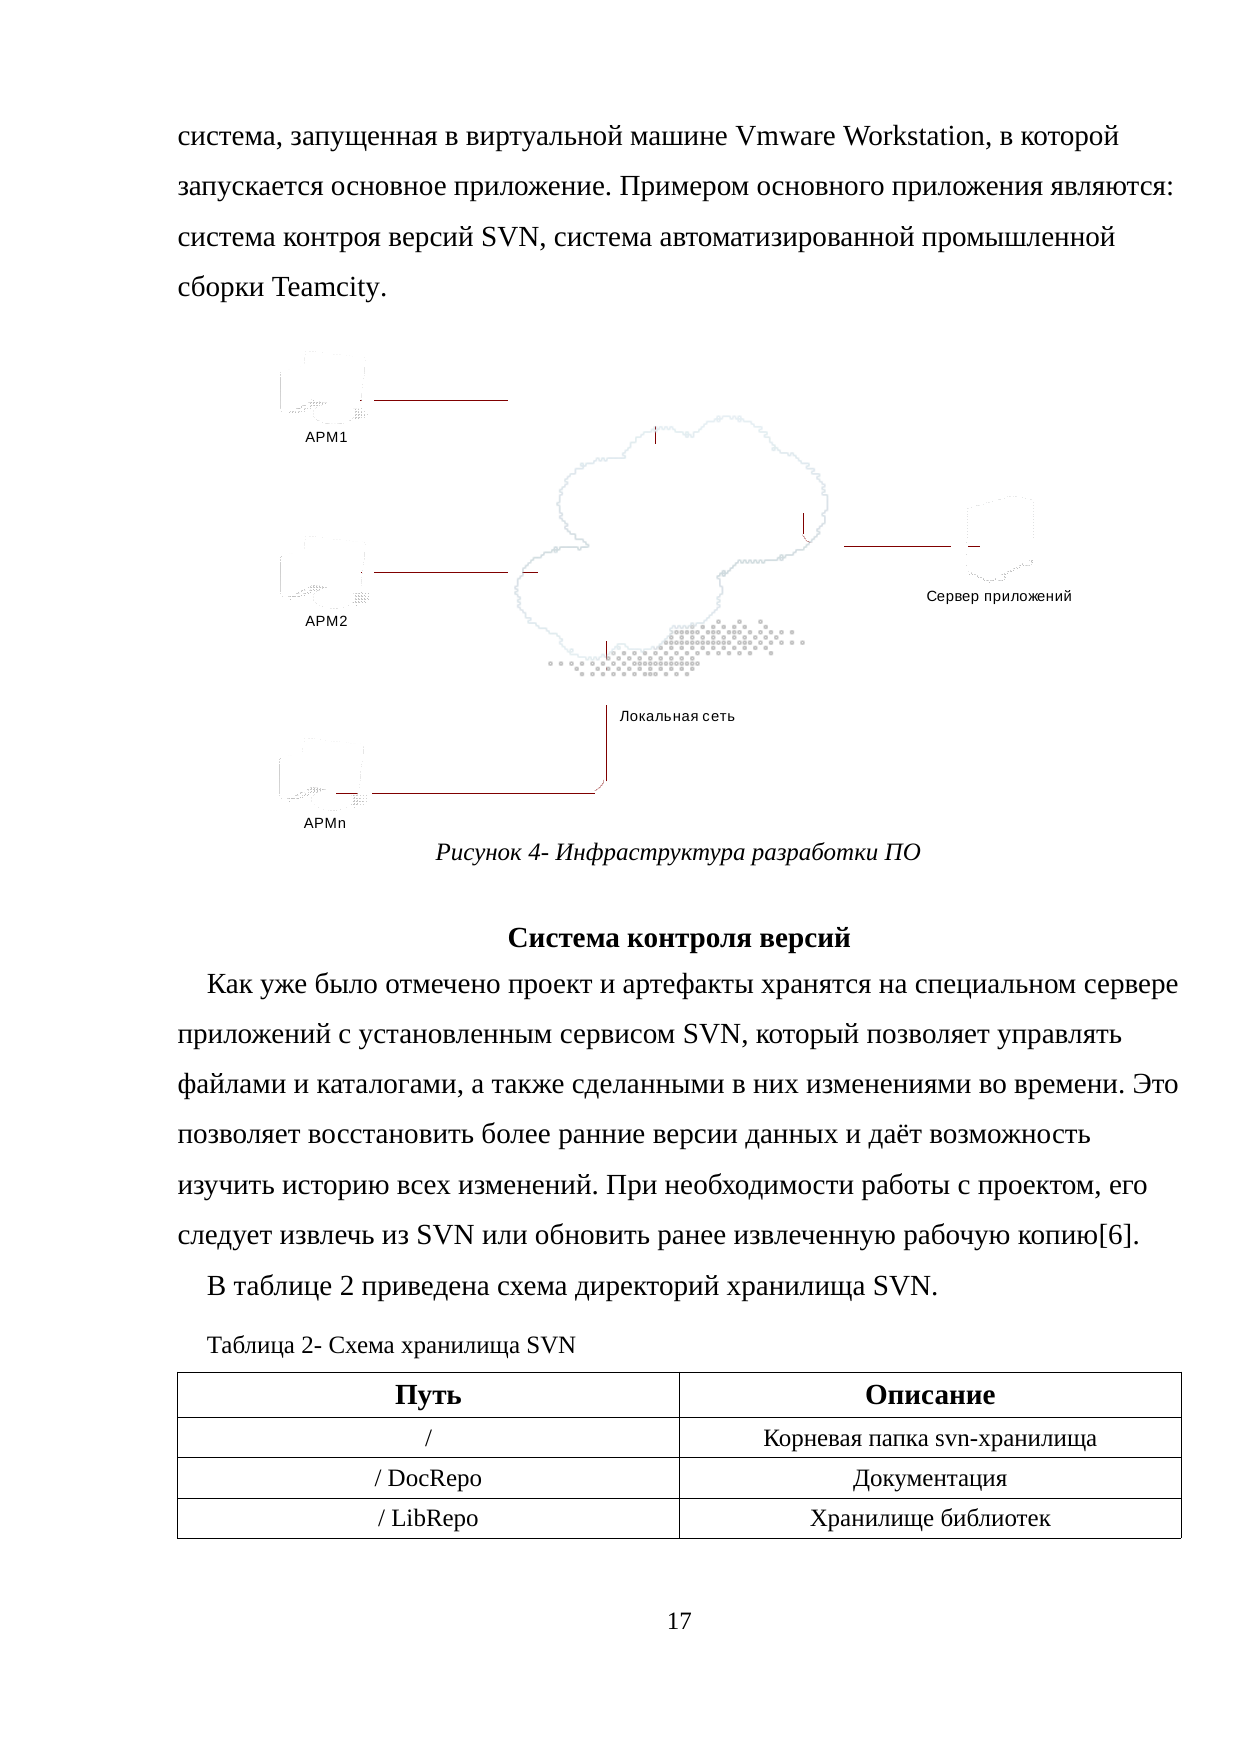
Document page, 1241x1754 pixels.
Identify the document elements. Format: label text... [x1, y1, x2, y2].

table_header Путь [178, 1373, 679, 1417]
text Таблица 2- Схема хранилища SVN [177, 1330, 1181, 1359]
table_cell Документация [680, 1458, 1181, 1497]
table_cell Корневая папка svn-хранилища [680, 1418, 1181, 1457]
text Рисунок 4- Инфраструктура разработки ПО [277, 332, 1081, 865]
text Как уже было отмечено проект и артефакты хранятся на специальном сервере приложений с установленным сервисом SVN, который позволяет управлять файлами и каталогами, а также сделанными в них изменениями во времени. Это позволяет восстановить более ранние версии данных и даёт возможность изучить историю всех изменений. При необходимости работы с проектом, его следует извлечь из SVN или обновить ранее извлеченную рабочую копию[6]. [177, 966, 1181, 1251]
table_cell Хранилище библиотек [680, 1499, 1181, 1538]
table_cell / DocRepo [178, 1458, 679, 1497]
text система, запущенная в виртуальной машине Vmware Workstation, в которой запускается основное приложение. Примером основного приложения являются: система контроя версий SVN, система автоматизированной промышленной сборки Teamcity. [177, 118, 1181, 303]
table_cell / LibRepo [178, 1499, 679, 1538]
text В таблице 2 приведена схема директорий хранилища SVN. [177, 1268, 1181, 1301]
table_header Описание [680, 1373, 1181, 1417]
table_cell / [178, 1418, 679, 1457]
subtitle Система контроля версий [177, 920, 1181, 953]
